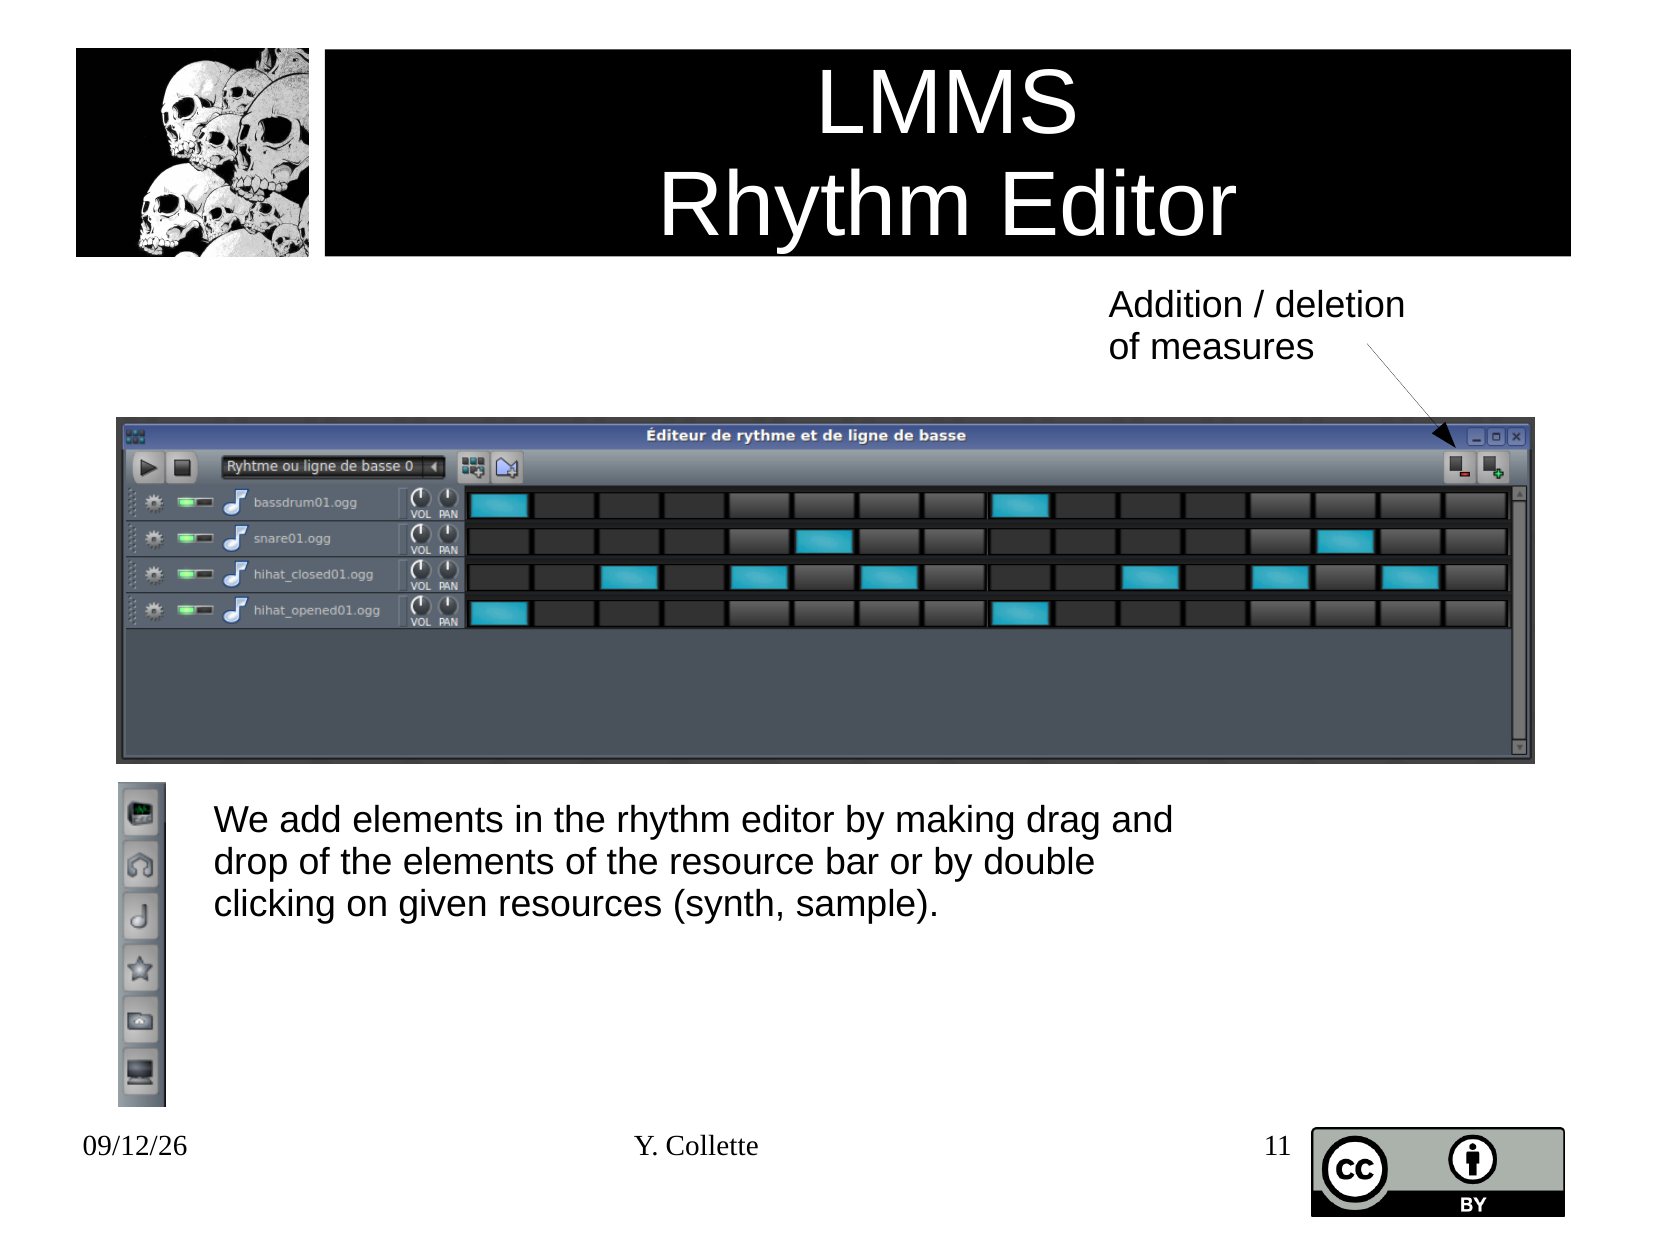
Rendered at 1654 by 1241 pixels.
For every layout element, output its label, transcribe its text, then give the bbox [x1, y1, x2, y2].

text_box We add elements in the rhythm editor by making drag and drop of the elements of the resource bar or by double clicking on given resources (synth, sample). [198, 790, 1215, 1016]
picture [118, 782, 166, 1107]
picture [76, 48, 309, 257]
title LMMS Rhythm Editor [324, 49, 1571, 257]
text_box Addition / deletion of measures [1093, 276, 1446, 375]
picture [116, 417, 1535, 765]
picture [1311, 1127, 1565, 1217]
